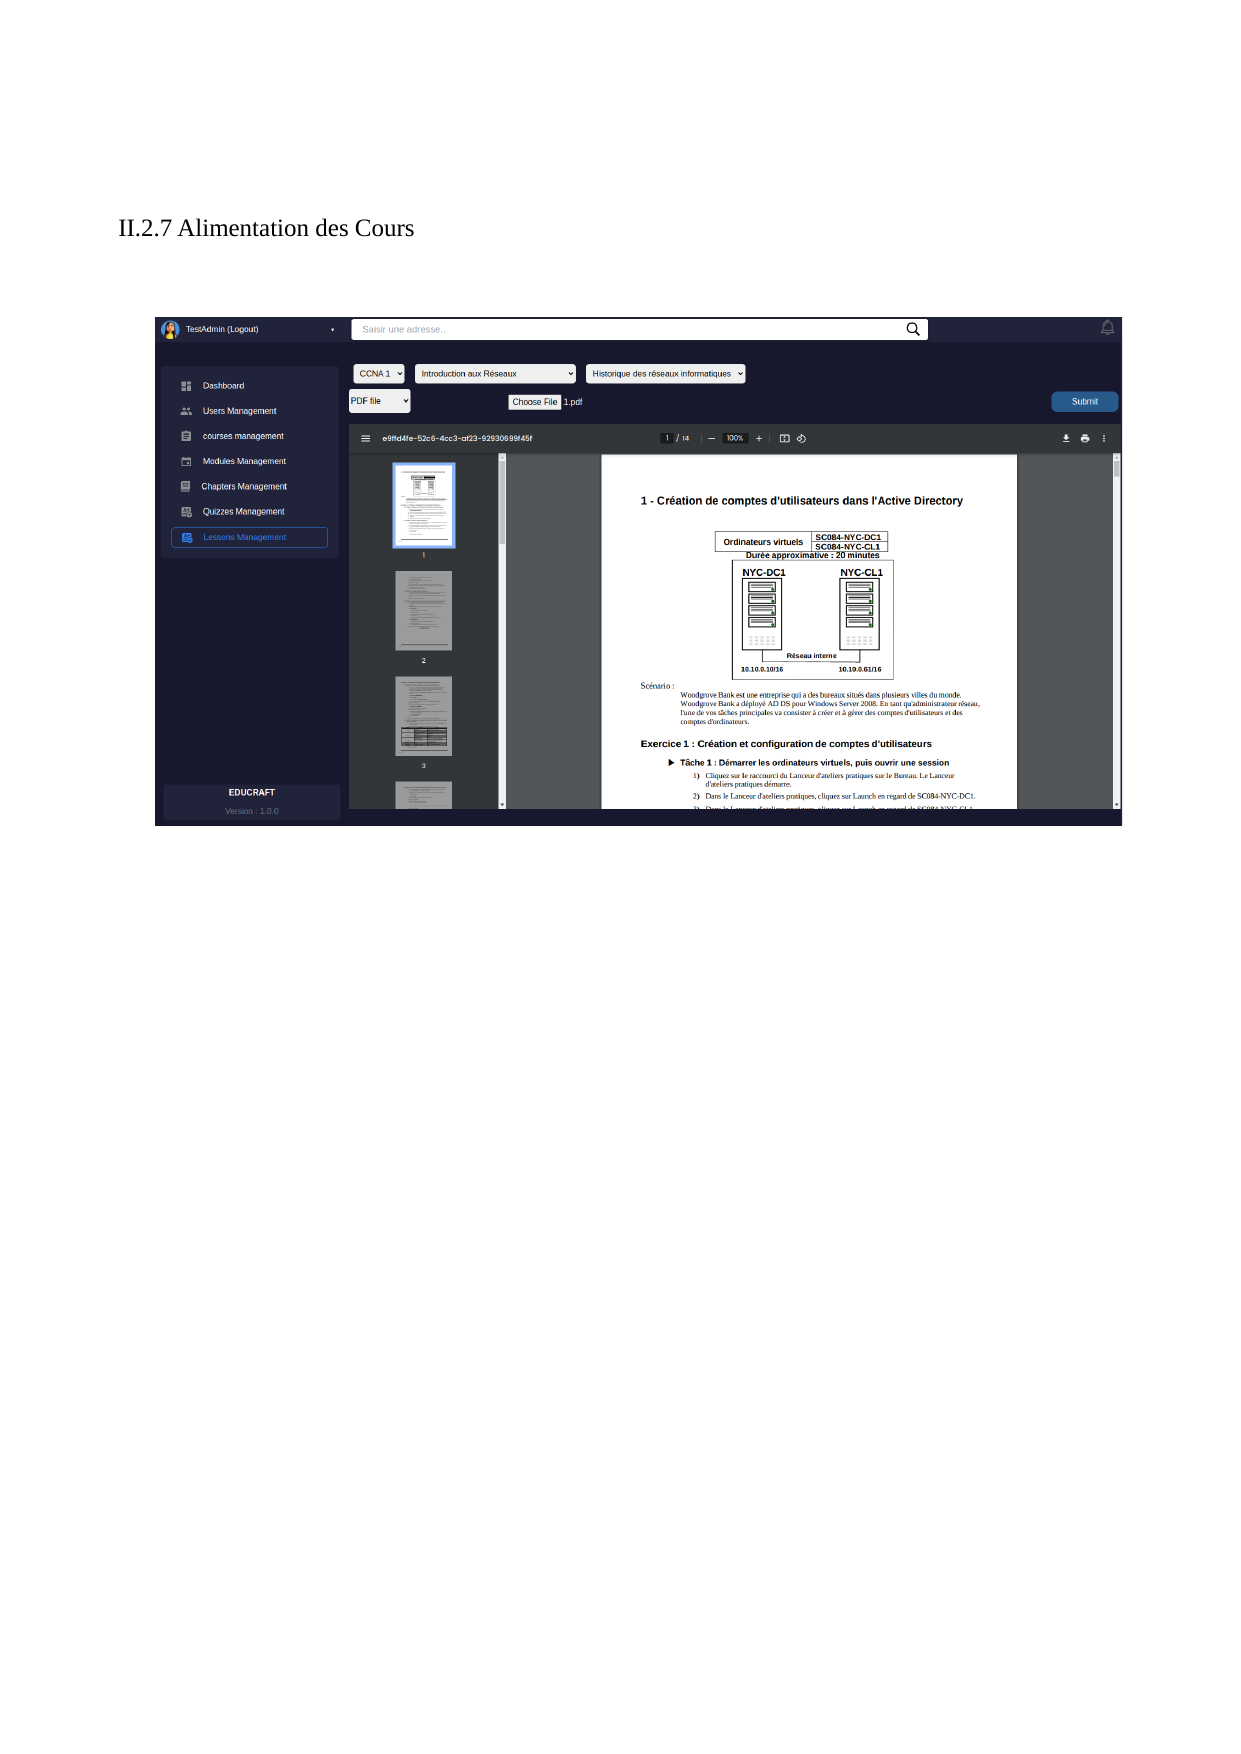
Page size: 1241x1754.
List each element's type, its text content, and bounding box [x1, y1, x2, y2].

text II.2.7 Alimentation des Cours [118, 213, 1122, 242]
picture [155, 317, 1123, 826]
